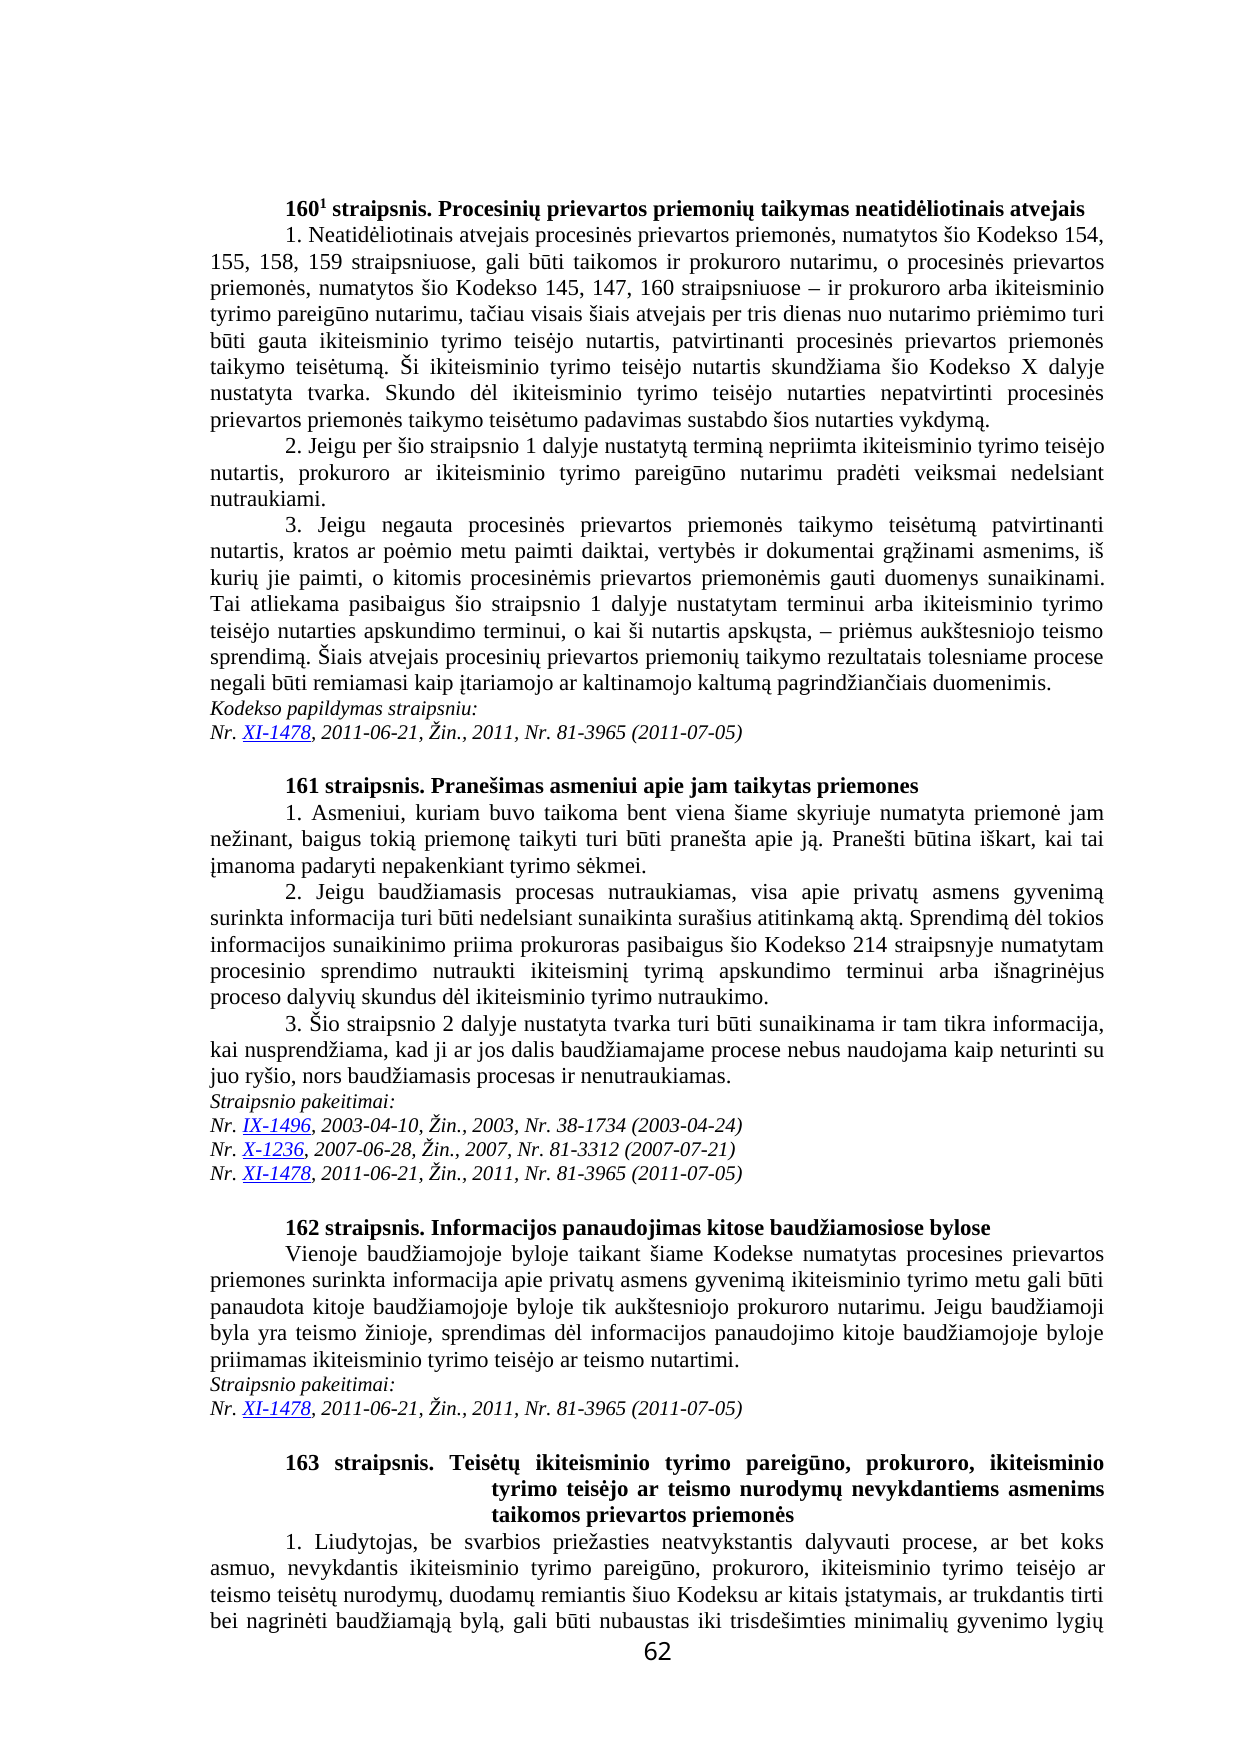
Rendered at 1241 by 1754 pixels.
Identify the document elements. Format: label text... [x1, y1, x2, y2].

text 162 straipsnis. Informacijos panaudojimas kitose baudžiamosiose bylose [210, 1214, 1106, 1240]
text 161 straipsnis. Pranešimas asmeniui apie jam taikytas priemones [210, 773, 1106, 799]
text Nr. IX-1496, 2003-04-10, Žin., 2003, Nr. 38-1734 (2003-04-24) [210, 1113, 1106, 1137]
text Straipsnio pakeitimai: [210, 1372, 1106, 1396]
text 1. Liudytojas, be svarbios priežasties neatvykstantis dalyvauti procese, ar bet koks asmuo, nevykdantis ikiteisminio tyrimo pareigūno, prokuroro, ikiteisminio tyrimo teisėjo ar teismo teisėtų nurodymų, duodamų remiantis šiuo Kodeksu ar kitais įstatymais, ar trukdantis tirti bei nagrinėti baudžiamąją bylą, gali būti nubaustas iki trisdešimties minimalių gyvenimo lygių [210, 1528, 1106, 1633]
text 1. Neatidėliotinais atvejais procesinės prievartos priemonės, numatytos šio Kodekso 154, 155, 158, 159 straipsniuose, gali būti taikomos ir prokuroro nutarimu, o procesinės prievartos priemonės, numatytos šio Kodekso 145, 147, 160 straipsniuose – ir prokuroro arba ikiteisminio tyrimo pareigūno nutarimu, tačiau visais šiais atvejais per tris dienas nuo nutarimo priėmimo turi būti gauta ikiteisminio tyrimo teisėjo nutartis, patvirtinanti procesinės prievartos priemonės taikymo teisėtumą. Ši ikiteisminio tyrimo teisėjo nutartis skundžiama šio Kodekso X dalyje nustatyta tvarka. Skundo dėl ikiteisminio tyrimo teisėjo nutarties nepatvirtinti procesinės prievartos priemonės taikymo teisėtumo padavimas sustabdo šios nutarties vykdymą. [210, 221, 1106, 432]
text 2. Jeigu per šio straipsnio 1 dalyje nustatytą terminą nepriimta ikiteisminio tyrimo teisėjo nutartis, prokuroro ar ikiteisminio tyrimo pareigūno nutarimu pradėti veiksmai nedelsiant nutraukiami. [210, 432, 1106, 511]
text Nr. X-1236, 2007-06-28, Žin., 2007, Nr. 81-3312 (2007-07-21) [210, 1137, 1106, 1161]
text 163 straipsnis. Teisėtų ikiteisminio tyrimo pareigūno, prokuroro, ikiteisminio tyrimo teisėjo ar teismo nurodymų nevykdantiems asmenims taikomos prievartos priemonės [285, 1449, 1106, 1528]
text Nr. XI-1478, 2011-06-21, Žin., 2011, Nr. 81-3965 (2011-07-05) [210, 720, 1106, 744]
text Vienoje baudžiamojoje byloje taikant šiame Kodekse numatytas procesines prievartos priemones surinkta informacija apie privatų asmens gyvenimą ikiteisminio tyrimo metu gali būti panaudota kitoje baudžiamojoje byloje tik aukštesniojo prokuroro nutarimu. Jeigu baudžiamoji byla yra teismo žinioje, sprendimas dėl informacijos panaudojimo kitoje baudžiamojoje byloje priimamas ikiteisminio tyrimo teisėjo ar teismo nutartimi. [210, 1240, 1106, 1372]
text Kodekso papildymas straipsniu: [210, 696, 1106, 720]
text Straipsnio pakeitimai: [210, 1089, 1106, 1113]
text 3. Šio straipsnio 2 dalyje nustatyta tvarka turi būti sunaikinama ir tam tikra informacija, kai nusprendžiama, kad ji ar jos dalis baudžiamajame procese nebus naudojama kaip neturinti su juo ryšio, nors baudžiamasis procesas ir nenutraukiamas. [210, 1010, 1106, 1089]
text 3. Jeigu negauta procesinės prievartos priemonės taikymo teisėtumą patvirtinanti nutartis, kratos ar poėmio metu paimti daiktai, vertybės ir dokumentai grąžinami asmenims, iš kurių jie paimti, o kitomis procesinėmis prievartos priemonėmis gauti duomenys sunaikinami. Tai atliekama pasibaigus šio straipsnio 1 dalyje nustatytam terminui arba ikiteisminio tyrimo teisėjo nutarties apskundimo terminui, o kai ši nutartis apskųsta, – priėmus aukštesniojo teismo sprendimą. Šiais atvejais procesinių prievartos priemonių taikymo rezultatais tolesniame procese negali būti remiamasi kaip įtariamojo ar kaltinamojo kaltumą pagrindžiančiais duomenimis. [210, 511, 1106, 696]
text 2. Jeigu baudžiamasis procesas nutraukiamas, visa apie privatų asmens gyvenimą surinkta informacija turi būti nedelsiant sunaikinta surašius atitinkamą aktą. Sprendimą dėl tokios informacijos sunaikinimo priima prokuroras pasibaigus šio Kodekso 214 straipsnyje numatytam procesinio sprendimo nutraukti ikiteisminį tyrimą apskundimo terminui arba išnagrinėjus proceso dalyvių skundus dėl ikiteisminio tyrimo nutraukimo. [210, 878, 1106, 1010]
text 1. Asmeniui, kuriam buvo taikoma bent viena šiame skyriuje numatyta priemonė jam nežinant, baigus tokią priemonę taikyti turi būti pranešta apie ją. Pranešti būtina iškart, kai tai įmanoma padaryti nepakenkiant tyrimo sėkmei. [210, 799, 1106, 878]
text 1601 straipsnis. Procesinių prievartos priemonių taikymas neatidėliotinais atvejais [285, 195, 1106, 221]
text Nr. XI-1478, 2011-06-21, Žin., 2011, Nr. 81-3965 (2011-07-05) [210, 1161, 1106, 1185]
text Nr. XI-1478, 2011-06-21, Žin., 2011, Nr. 81-3965 (2011-07-05) [210, 1396, 1106, 1420]
